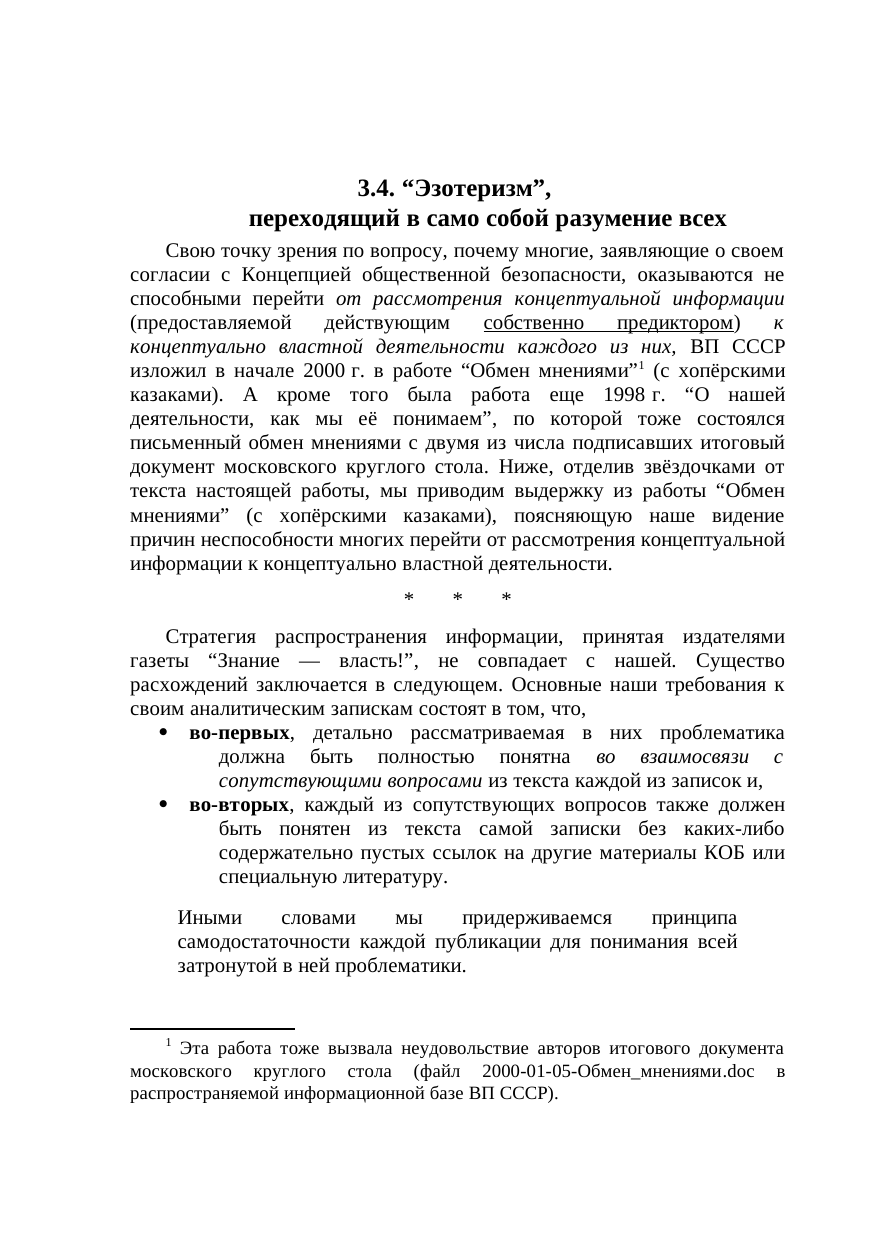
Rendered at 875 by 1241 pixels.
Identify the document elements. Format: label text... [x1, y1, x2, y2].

list во-вторых, каждый из сопутствующих вопросов также должен быть понятен из текста самой записки без каких-либо содержательно пустых ссылок на другие материалы КОБ или специальную литературу. [159, 792, 785, 888]
text Эта работа тоже вызвала неудовольствие авторов итогового документа московского круглого стола (файл 2000-01-05-Обмен_мнениями.doc в распространяемой информационной базе ВП СССР). [130, 1035, 785, 1103]
subtitle 3.4. “Эзотеризм”, переходящий в само собой разумение всех [130, 173, 785, 231]
text Свою точку зрения по вопросу, почему многие, заявляющие о своем согласии с Концепцией общественной безопасности, оказываются не способными перейти от рассмотрения концептуальной информации (предос­тав­ляемой действующим собственно предиктором) к концептуально властной деятельности каждого из них, ВП СССР изложил в начале 2000 г. в работе “Обмен мнениями” (с хопёрскими казаками). А кроме того была работа еще 1998 г. “О нашей деятельности, как мы её понимаем”, по которой тоже состоялся письменный обмен мнениями с двумя из числа подписавших итоговый документ московского круглого стола. Ниже, отделив звёздочками от текста настоящей работы, мы приводим выдержку из работы “Обмен мнениями” (с хопёрскими казаками), поясняющую наше видение причин неспособности многих перейти от рассмотрения концептуальной информации к концептуально властной деятельности. [130, 238, 785, 574]
text Стратегия распространения информации, принятая издателями газеты “Знание — власть!”, не совпадает с нашей. Существо расхождений заключается в следующем. Основные наши требования к своим аналитическим запискам состоят в том, что, [130, 624, 785, 720]
text * * * [130, 587, 785, 611]
text Иными словами мы придерживаемся принципа самодостаточности каждой публикации для понимания всей затронутой в ней проблематики. [177, 905, 738, 977]
list во-первых, детально рассматриваемая в них проблематика должна быть полностью понятна во взаимосвязи с сопутствующими вопросами из текста каждой из записок и, [159, 720, 785, 792]
